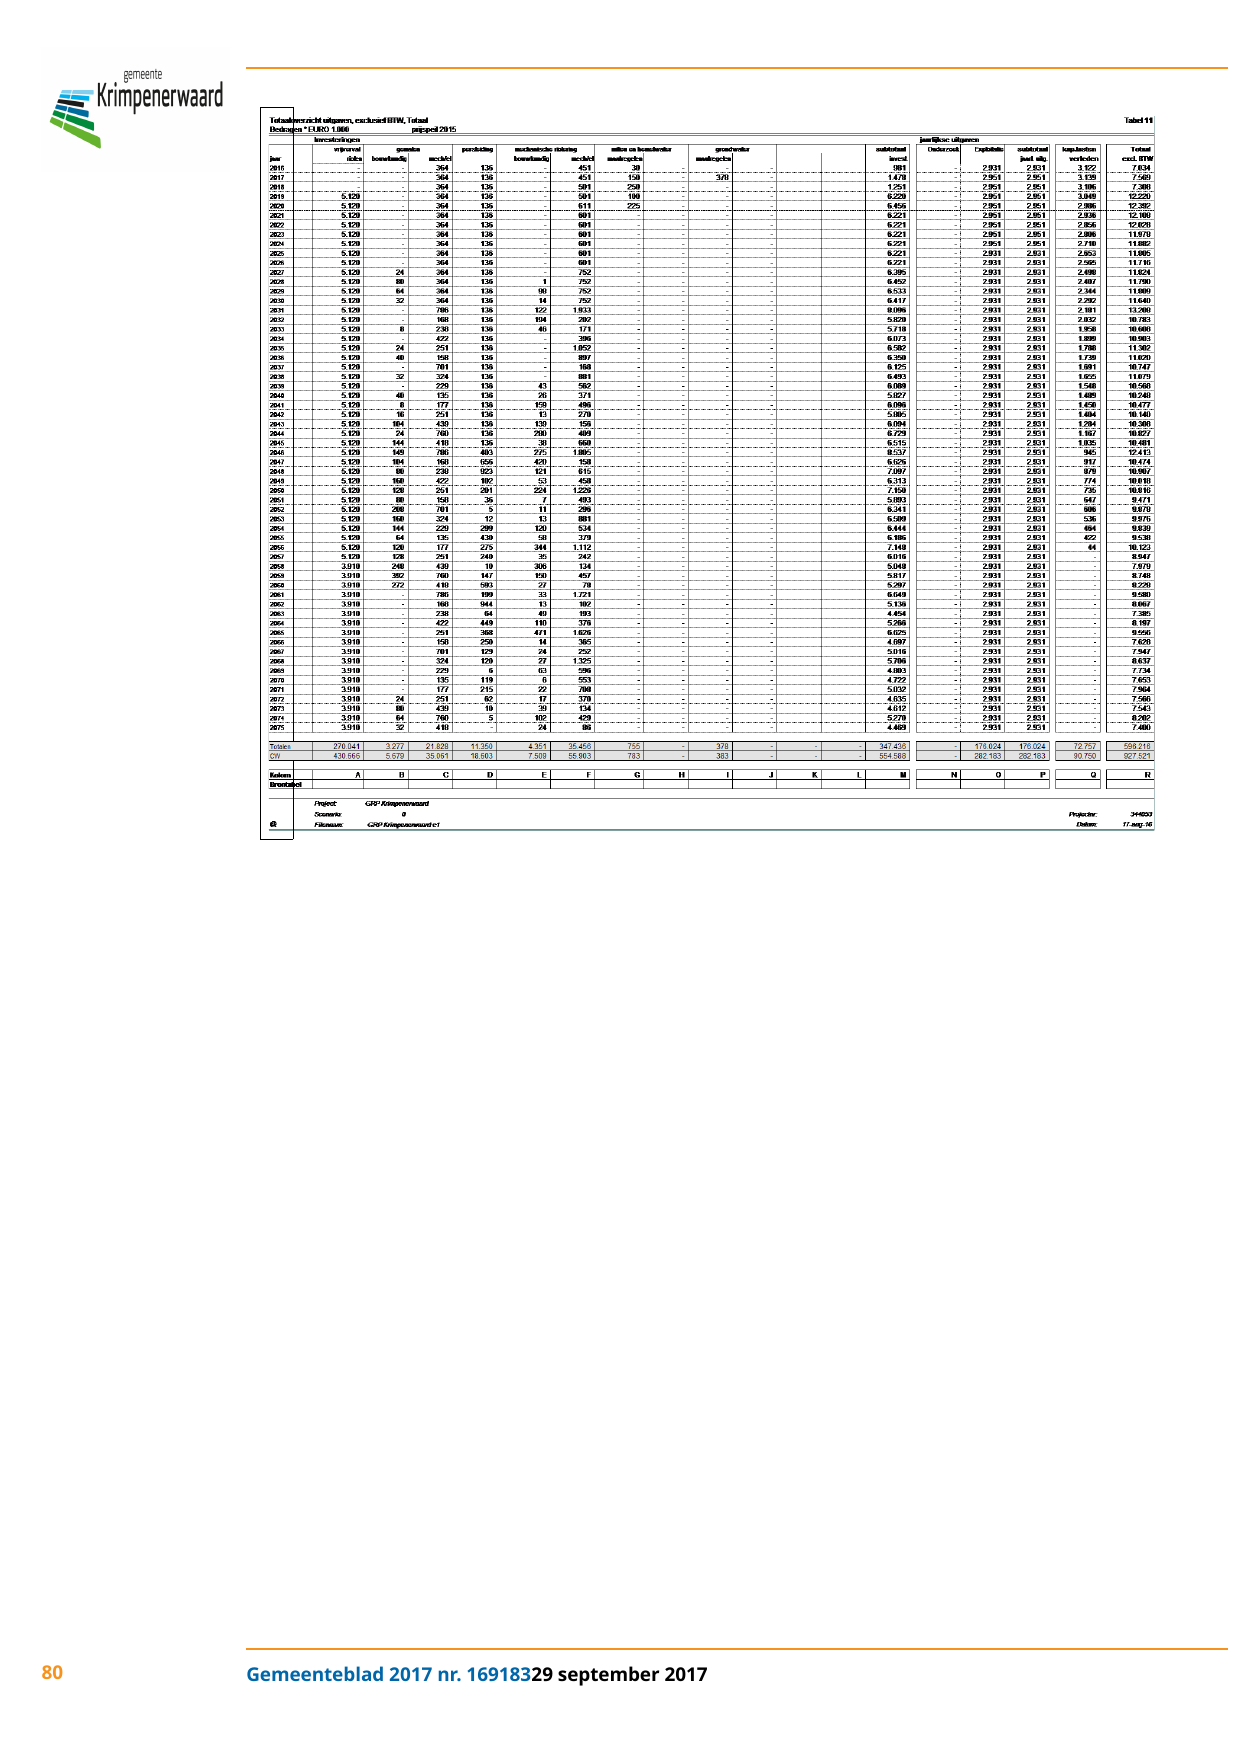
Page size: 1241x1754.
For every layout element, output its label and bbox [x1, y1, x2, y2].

picture [268, 115, 1155, 831]
picture [41, 47, 231, 172]
